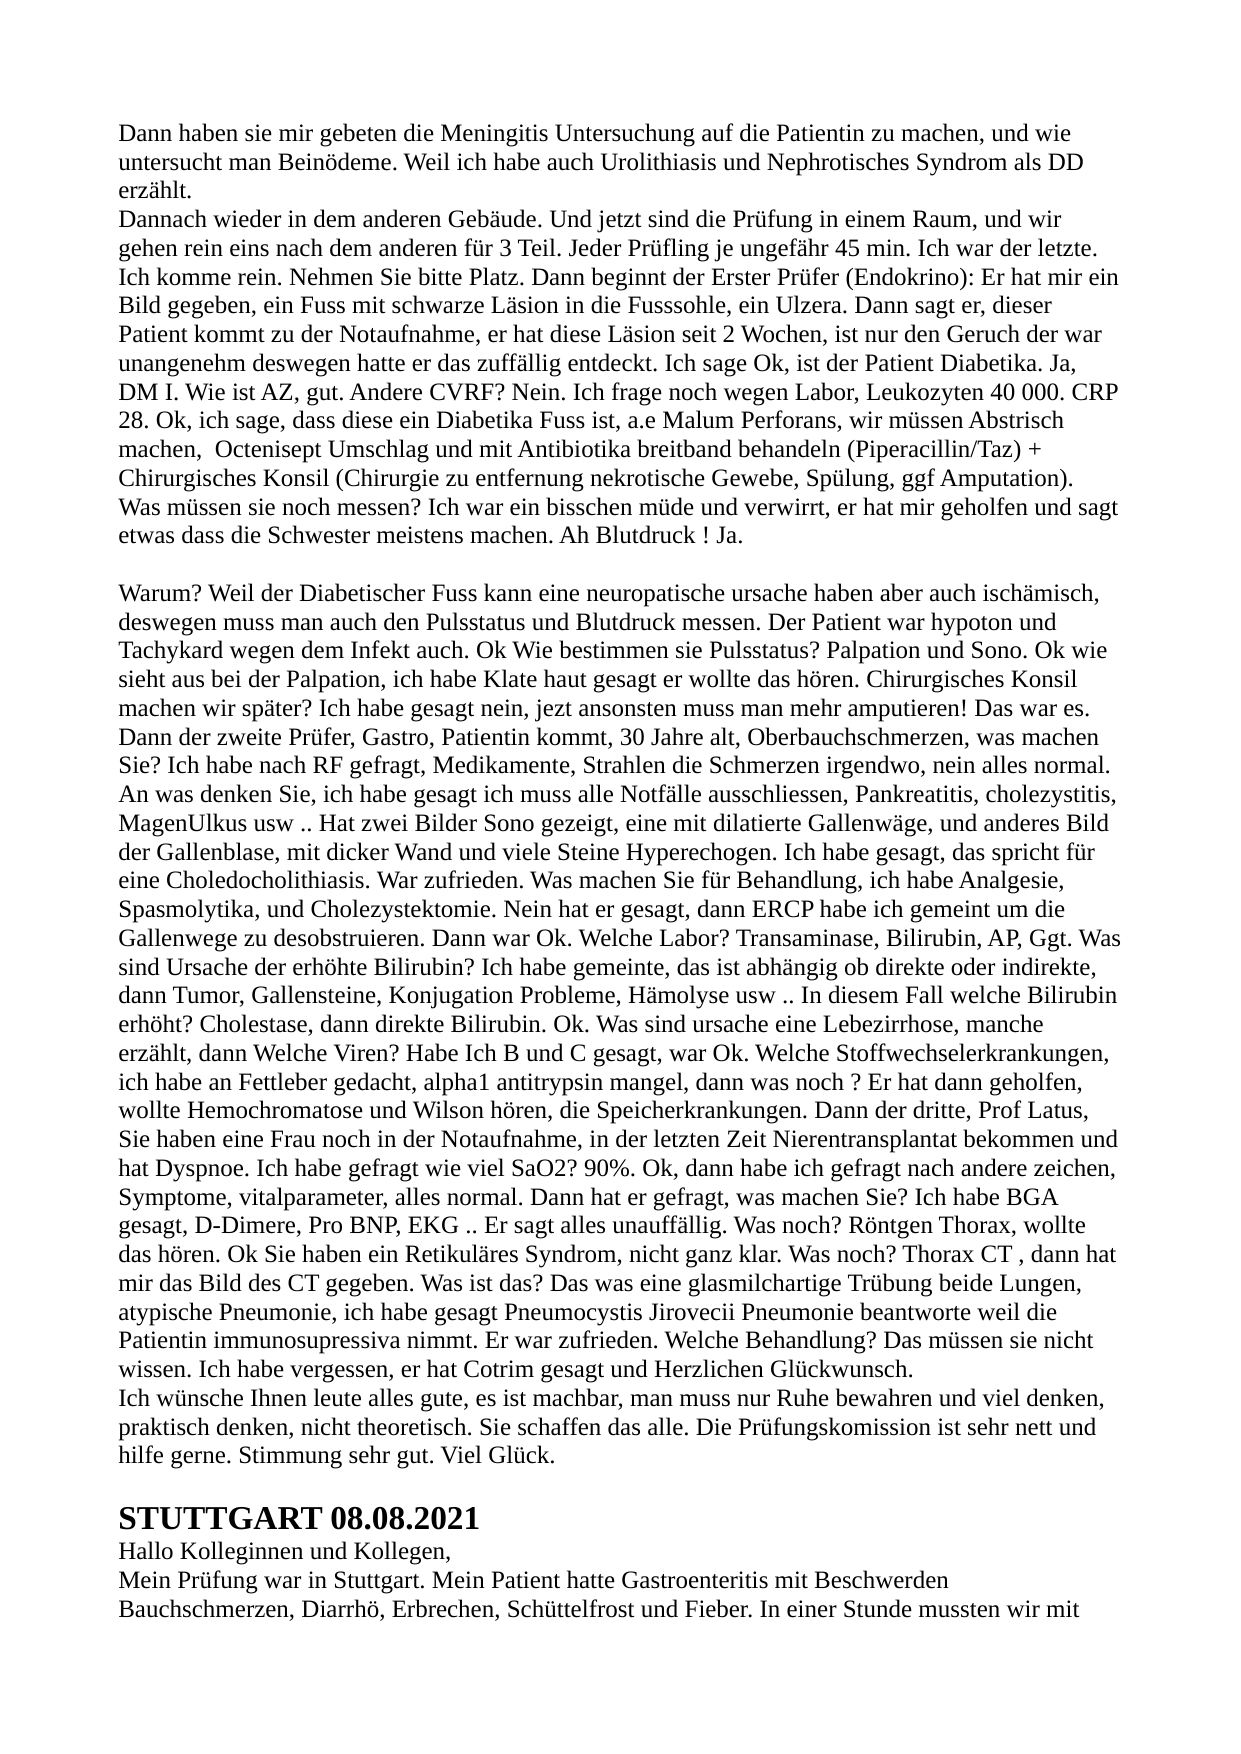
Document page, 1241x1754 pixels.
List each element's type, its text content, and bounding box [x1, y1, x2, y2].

text Hallo Kolleginnen und Kollegen, [118, 1536, 1122, 1565]
text Dann haben sie mir gebeten die Meningitis Untersuchung auf die Patientin zu machen, und wie untersucht man Beinödeme. Weil ich habe auch Urolithiasis und Nephrotisches Syndrom als DD erzählt. [118, 118, 1122, 204]
text Warum? Weil der Diabetischer Fuss kann eine neuropatische ursache haben aber auch ischämisch, deswegen muss man auch den Pulsstatus und Blutdruck messen. Der Patient war hypoton und Tachykard wegen dem Infekt auch. Ok Wie bestimmen sie Pulsstatus? Palpation und Sono. Ok wie sieht aus bei der Palpation, ich habe Klate haut gesagt er wollte das hören. Chirurgisches Konsil machen wir später? Ich habe gesagt nein, jezt ansonsten muss man mehr amputieren! Das war es. Dann der zweite Prüfer, Gastro, Patientin kommt, 30 Jahre alt, Oberbauchschmerzen, was machen Sie? Ich habe nach RF gefragt, Medikamente, Strahlen die Schmerzen irgendwo, nein alles normal. An was denken Sie, ich habe gesagt ich muss alle Notfälle ausschliessen, Pankreatitis, cholezystitis, MagenUlkus usw .. Hat zwei Bilder Sono gezeigt, eine mit dilatierte Gallenwäge, und anderes Bild der Gallenblase, mit dicker Wand und viele Steine Hyperechogen. Ich habe gesagt, das spricht für eine Choledocholithiasis. War zufrieden. Was machen Sie für Behandlung, ich habe Analgesie, Spasmolytika, und Cholezystektomie. Nein hat er gesagt, dann ERCP habe ich gemeint um die Gallenwege zu desobstruieren. Dann war Ok. Welche Labor? Transaminase, Bilirubin, AP, Ggt. Was sind Ursache der erhöhte Bilirubin? Ich habe gemeinte, das ist abhängig ob direkte oder indirekte, dann Tumor, Gallensteine, Konjugation Probleme, Hämolyse usw .. In diesem Fall welche Bilirubin erhöht? Cholestase, dann direkte Bilirubin. Ok. Was sind ursache eine Lebezirrhose, manche erzählt, dann Welche Viren? Habe Ich B und C gesagt, war Ok. Welche Stoffwechselerkrankungen, ich habe an Fettleber gedacht, alpha1 antitrypsin mangel, dann was noch ? Er hat dann geholfen, wollte Hemochromatose und Wilson hören, die Speicherkrankungen. Dann der dritte, Prof Latus, Sie haben eine Frau noch in der Notaufnahme, in der letzten Zeit Nierentransplantat bekommen und hat Dyspnoe. Ich habe gefragt wie viel SaO2? 90%. Ok, dann habe ich gefragt nach andere zeichen, Symptome, vitalparameter, alles normal. Dann hat er gefragt, was machen Sie? Ich habe BGA gesagt, D-Dimere, Pro BNP, EKG .. Er sagt alles unauffällig. Was noch? Röntgen Thorax, wollte das hören. Ok Sie haben ein Retikuläres Syndrom, nicht ganz klar. Was noch? Thorax CT , dann hat mir das Bild des CT gegeben. Was ist das? Das was eine glasmilchartige Trübung beide Lungen, atypische Pneumonie, ich habe gesagt Pneumocystis Jirovecii Pneumonie beantworte weil die Patientin immunosupressiva nimmt. Er war zufrieden. Welche Behandlung? Das müssen sie nicht wissen. Ich habe vergessen, er hat Cotrim gesagt und Herzlichen Glückwunsch. [118, 578, 1122, 1383]
text Ich wünsche Ihnen leute alles gute, es ist machbar, man muss nur Ruhe bewahren und viel denken, praktisch denken, nicht theoretisch. Sie schaffen das alle. Die Prüfungskomission ist sehr nett und hilfe gerne. Stimmung sehr gut. Viel Glück. [118, 1383, 1122, 1469]
text Mein Prüfung war in Stuttgart. Mein Patient hatte Gastroenteritis mit Beschwerden Bauchschmerzen, Diarrhö, Erbrechen, Schüttelfrost und Fieber. In einer Stunde mussten wir mit [118, 1565, 1122, 1623]
text STUTTGART 08.08.2021 [118, 1498, 1122, 1536]
text Dannach wieder in dem anderen Gebäude. Und jetzt sind die Prüfung in einem Raum, und wir gehen rein eins nach dem anderen für 3 Teil. Jeder Prüfling je ungefähr 45 min. Ich war der letzte. Ich komme rein. Nehmen Sie bitte Platz. Dann beginnt der Erster Prüfer (Endokrino): Er hat mir ein Bild gegeben, ein Fuss mit schwarze Läsion in die Fusssohle, ein Ulzera. Dann sagt er, dieser Patient kommt zu der Notaufnahme, er hat diese Läsion seit 2 Wochen, ist nur den Geruch der war unangenehm deswegen hatte er das zuffällig entdeckt. Ich sage Ok, ist der Patient Diabetika. Ja, DM I. Wie ist AZ, gut. Andere CVRF? Nein. Ich frage noch wegen Labor, Leukozyten 40 000. CRP 28. Ok, ich sage, dass diese ein Diabetika Fuss ist, a.e Malum Perforans, wir müssen Abstrisch machen, Octenisept Umschlag und mit Antibiotika breitband behandeln (Piperacillin/Taz) + Chirurgisches Konsil (Chirurgie zu entfernung nekrotische Gewebe, Spülung, ggf Amputation). Was müssen sie noch messen? Ich war ein bisschen müde und verwirrt, er hat mir geholfen und sagt etwas dass die Schwester meistens machen. Ah Blutdruck ! Ja. [118, 204, 1122, 549]
